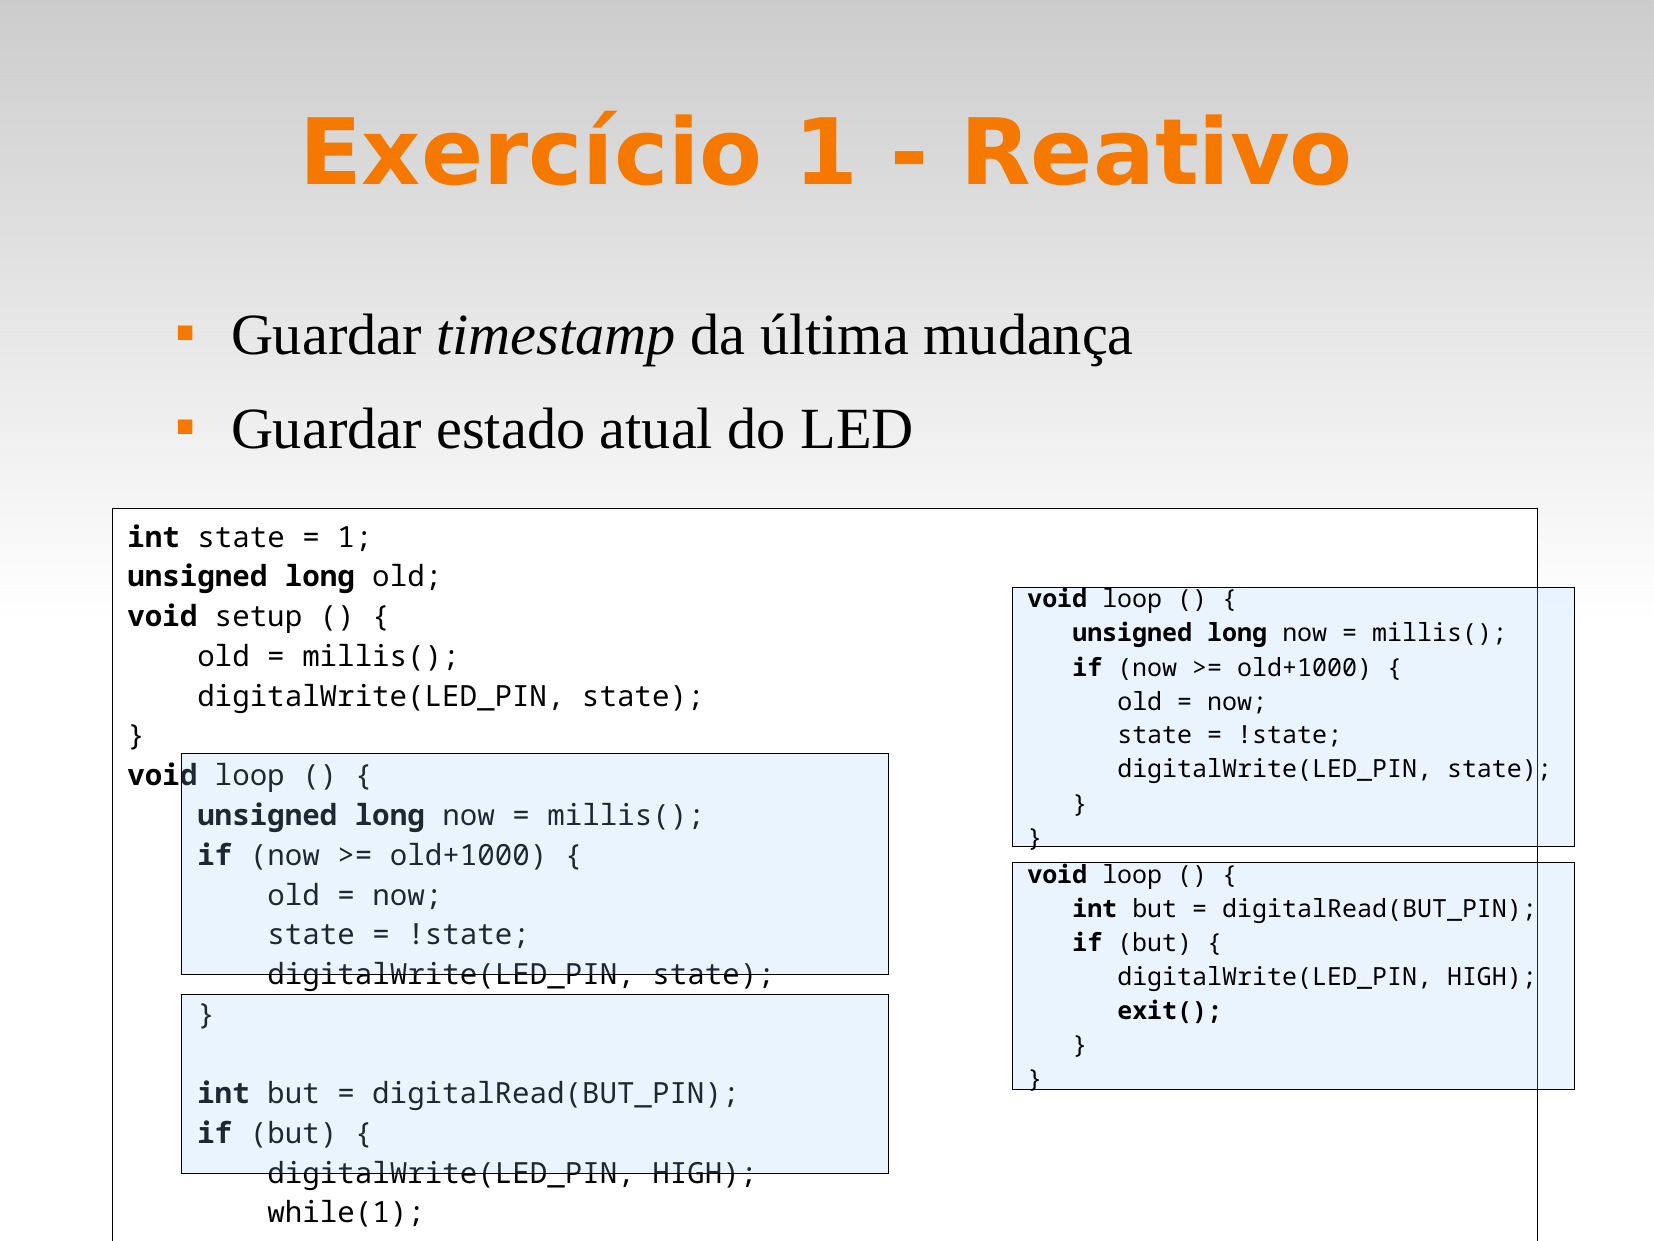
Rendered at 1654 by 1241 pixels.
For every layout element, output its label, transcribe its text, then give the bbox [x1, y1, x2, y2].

text_box void loop () { unsigned long now = millis(); if (now >= old+1000) { old = now; state = !state; digitalWrite(LED_PIN, state); } } [1012, 587, 1575, 847]
text_box [181, 994, 889, 1174]
list Guardar timestamp da última mudança Guardar estado atual do LED [89, 302, 1576, 1121]
text_box [181, 753, 889, 975]
text_box void loop () { int but = digitalRead(BUT_PIN); if (but) { digitalWrite(LED_PIN, HIGH); exit(); } } [1012, 862, 1575, 1090]
title Exercício 1 - Reativo [82, 49, 1571, 257]
text_box int state = 1; unsigned long old; void setup () { old = millis(); digitalWrite(LED_PIN, state); } void loop () { unsigned long now = millis(); if (now >= old+1000) { old = now; state = !state; digitalWrite(LED_PIN, state); } int but = digitalRead(BUT_PIN); if (but) { digitalWrite(LED_PIN, HIGH); while(1); } } [112, 508, 1538, 1212]
